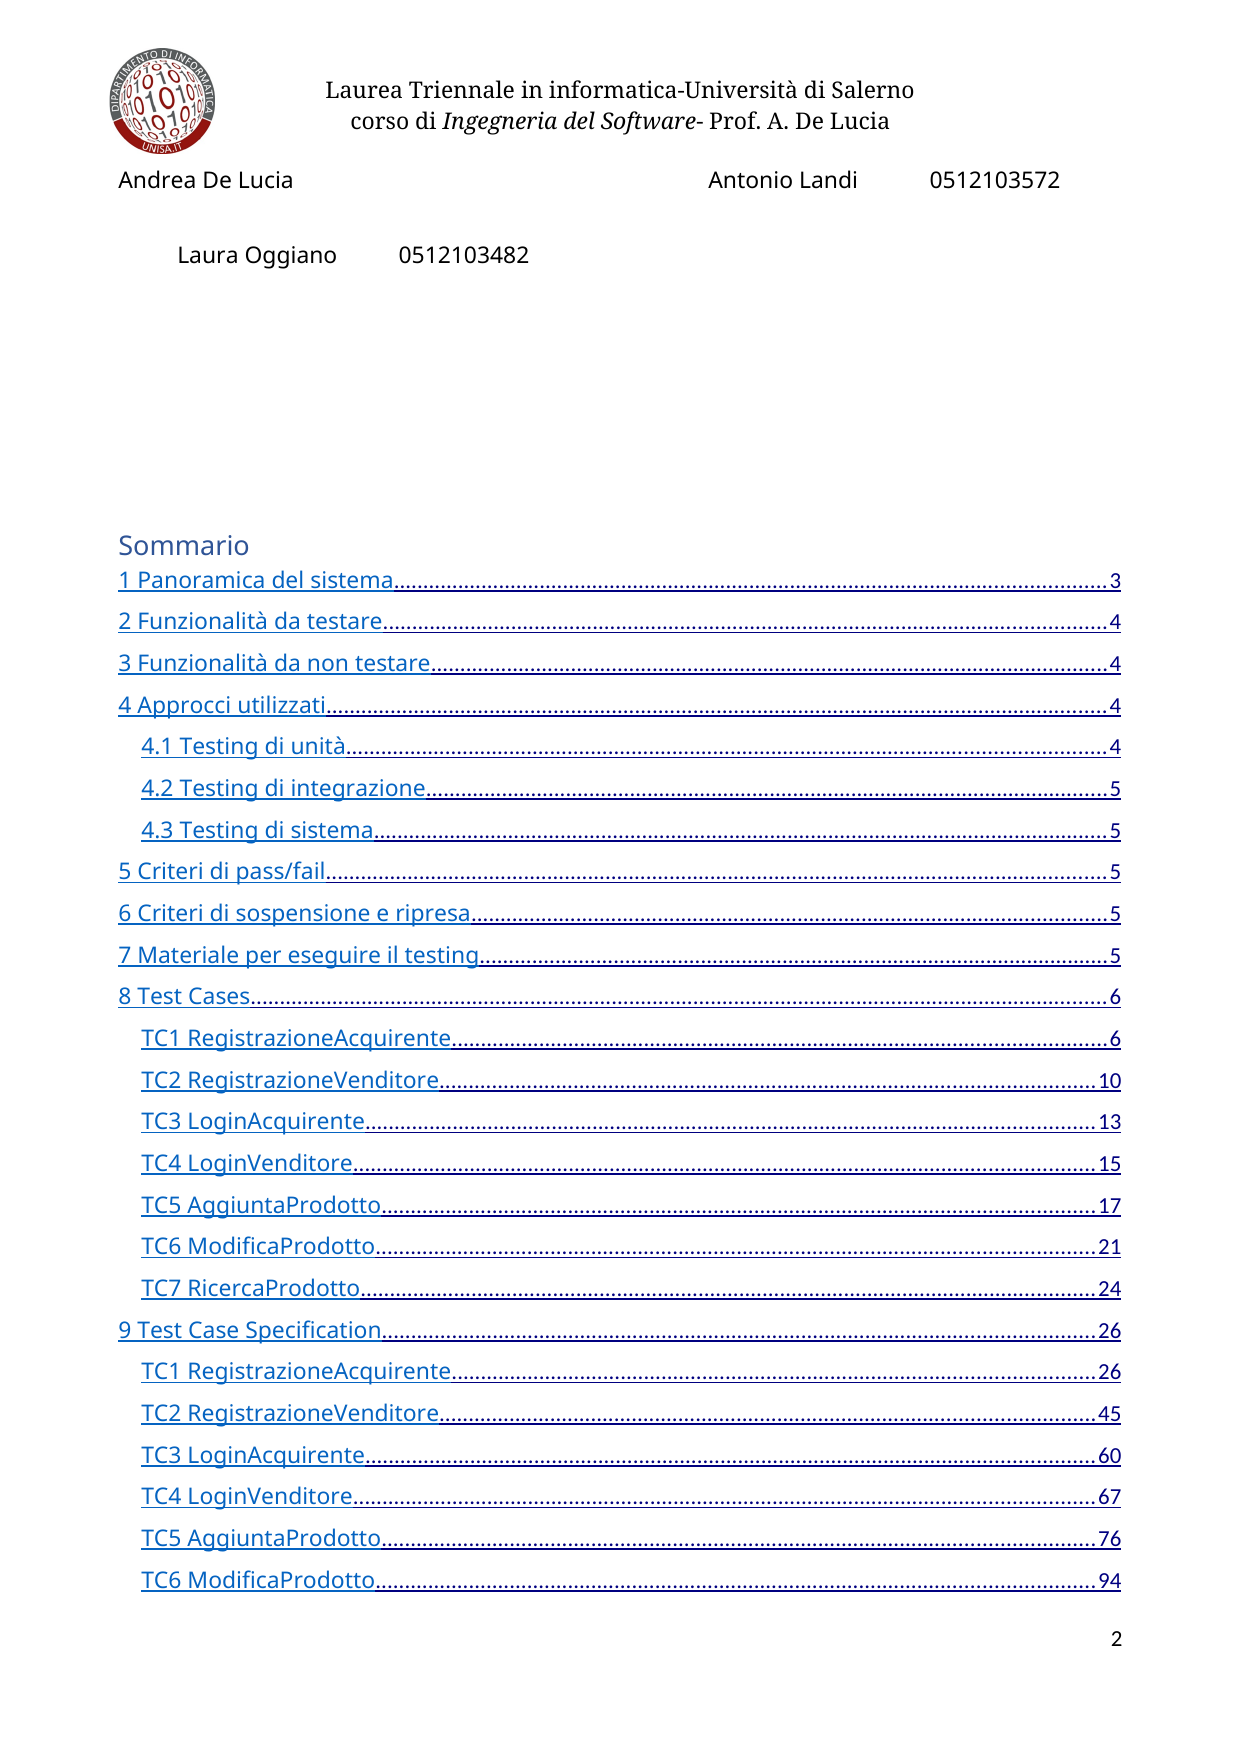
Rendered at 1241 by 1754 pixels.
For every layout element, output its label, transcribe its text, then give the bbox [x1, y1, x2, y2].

text 4.1 Testing di unità 4 [141, 730, 1122, 762]
text TC1 RegistrazioneAcquirente 26 [141, 1355, 1122, 1387]
text TC6 ModificaProdotto 94 [141, 1564, 1122, 1595]
text TC6 ModificaProdotto 21 [141, 1230, 1122, 1262]
text Sommario [118, 527, 1122, 564]
text 7 Materiale per eseguire il testing 5 [118, 939, 1122, 970]
text TC2 RegistrazioneVenditore 45 [141, 1397, 1122, 1428]
text 1 Panoramica del sistema 3 [118, 564, 1122, 595]
text TC2 RegistrazioneVenditore 10 [141, 1064, 1122, 1095]
text 6 Criteri di sospensione e ripresa 5 [118, 897, 1122, 928]
text TC7 RicercaProdotto 24 [141, 1272, 1122, 1303]
text TC1 RegistrazioneAcquirente 6 [141, 1022, 1122, 1053]
text 8 Test Cases 6 [118, 980, 1122, 1012]
text TC4 LoginVenditore 67 [141, 1480, 1122, 1512]
text Andrea De Lucia Antonio Landi 0512103572 [118, 164, 1122, 196]
text 9 Test Case Specification 26 [118, 1314, 1122, 1345]
text TC3 LoginAcquirente 13 [141, 1105, 1122, 1137]
text TC5 AggiuntaProdotto 76 [141, 1522, 1122, 1553]
text 4.3 Testing di sistema 5 [141, 814, 1122, 845]
text 5 Criteri di pass/fail 5 [118, 855, 1122, 887]
text TC5 AggiuntaProdotto 17 [141, 1189, 1122, 1220]
text 4.2 Testing di integrazione 5 [141, 772, 1122, 803]
text TC3 LoginAcquirente 60 [141, 1439, 1122, 1470]
text TC4 LoginVenditore 15 [141, 1147, 1122, 1178]
text 2 Funzionalità da testare 4 [118, 605, 1122, 637]
text 3 Funzionalità da non testare 4 [118, 647, 1122, 678]
text 4 Approcci utilizzati 4 [118, 689, 1122, 720]
text Laura Oggiano 0512103482 [29, 208, 1122, 271]
